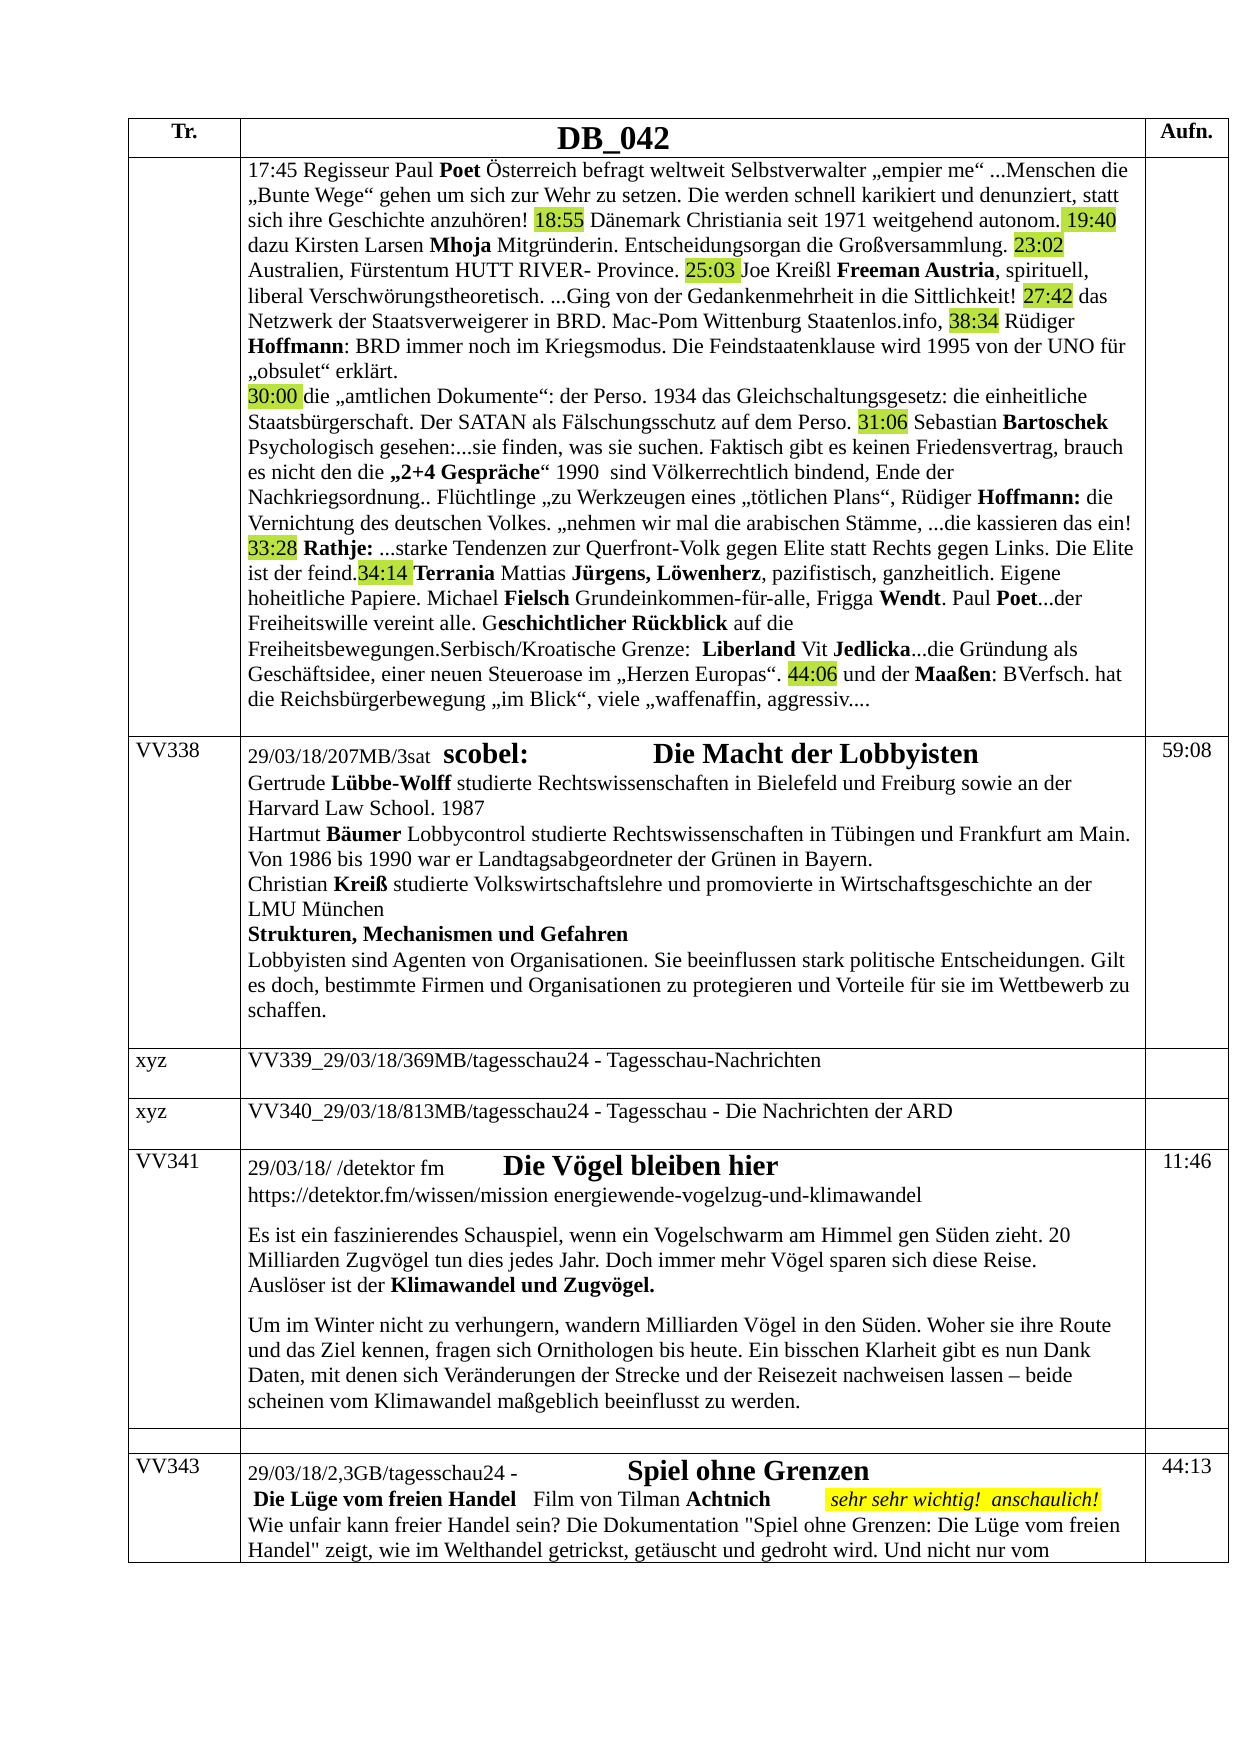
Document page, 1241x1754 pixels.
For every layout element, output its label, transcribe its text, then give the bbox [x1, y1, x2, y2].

table_cell [129, 1429, 240, 1453]
table_cell 29/03/18/2,3GB/tagesschau24 - Spiel ohne Grenzen Die Lüge vom freien Handel Film von Tilman Achtnich sehr sehr wichtig! anschaulich! Wie unfair kann freier Handel sein? Die Dokumentation "Spiel ohne Grenzen: Die Lüge vom freien Handel" zeigt, wie im Welthandel getrickst, getäuscht und gedroht wird. Und nicht nur vom [241, 1454, 1145, 1562]
table_cell [129, 158, 240, 736]
table_cell [1146, 1049, 1228, 1098]
table_cell xyz [129, 1099, 240, 1148]
table_cell xyz [129, 1049, 240, 1098]
table_cell VV343 [129, 1454, 240, 1562]
table_header Aufn. [1146, 119, 1228, 157]
table_cell [1146, 1099, 1228, 1148]
table_cell VV338 [129, 737, 240, 1047]
table_cell 59:08 [1146, 737, 1228, 1047]
table_cell 44:13 [1146, 1454, 1228, 1562]
table_cell VV340_29/03/18/813MB/tagesschau24 - Tagesschau - Die Nachrichten der ARD [241, 1099, 1145, 1148]
table_header Tr. [129, 119, 240, 157]
table_cell [241, 1429, 1145, 1453]
table_cell 29/03/18/207MB/3sat scobel: Die Macht der Lobbyisten Gertrude Lübbe-Wolff studierte Rechtswissenschaften in Bielefeld und Freiburg sowie an der Harvard Law School. 1987 Hartmut Bäumer Lobbycontrol studierte Rechtswissenschaften in Tübingen und Frankfurt am Main. Von 1986 bis 1990 war er Landtagsabgeordneter der Grünen in Bayern. Christian Kreiß studierte Volkswirtschaftslehre und promovierte in Wirtschaftsgeschichte an der LMU München Strukturen, Mechanismen und Gefahren Lobbyisten sind Agenten von Organisationen. Sie beeinflussen stark politische Entscheidungen. Gilt es doch, bestimmte Firmen und Organisationen zu protegieren und Vorteile für sie im Wettbewerb zu schaffen. [241, 737, 1145, 1047]
table_cell VV339_29/03/18/369MB/tagesschau24 - Tagesschau-Nachrichten [241, 1049, 1145, 1098]
table_cell [1146, 158, 1228, 736]
table_header DB_042 [241, 119, 1145, 157]
table_cell VV341 [129, 1150, 240, 1427]
table_cell 17:45 Regisseur Paul Poet Österreich befragt weltweit Selbstverwalter „empier me“ ...Menschen die „Bunte Wege“ gehen um sich zur Wehr zu setzen. Die werden schnell karikiert und denunziert, statt sich ihre Geschichte anzuhören! 18:55 Dänemark Christiania seit 1971 weitgehend autonom. 19:40 dazu Kirsten Larsen Mhoja Mitgründerin. Entscheidungsorgan die Großversammlung. 23:02 Australien, Fürstentum HUTT RIVER- Province. 25:03 Joe Kreißl Freeman Austria, spirituell, liberal Verschwörungstheoretisch. ...Ging von der Gedankenmehrheit in die Sittlichkeit! 27:42 das Netzwerk der Staatsverweigerer in BRD. Mac-Pom Wittenburg Staatenlos.info, 38:34 Rüdiger Hoffmann: BRD immer noch im Kriegsmodus. Die Feindstaatenklause wird 1995 von der UNO für „obsulet“ erklärt. 30:00 die „amtlichen Dokumente“: der Perso. 1934 das Gleichschaltungsgesetz: die einheitliche Staatsbürgerschaft. Der SATAN als Fälschungsschutz auf dem Perso. 31:06 Sebastian Bartoschek Psychologisch gesehen:...sie finden, was sie suchen. Faktisch gibt es keinen Friedensvertrag, brauch es nicht den die „2+4 Gespräche“ 1990 sind Völkerrechtlich bindend, Ende der Nachkriegsordnung.. Flüchtlinge „zu Werkzeugen eines „tötlichen Plans“, Rüdiger Hoffmann: die Vernichtung des deutschen Volkes. „nehmen wir mal die arabischen Stämme, ...die kassieren das ein! 33:28 Rathje: ...starke Tendenzen zur Querfront-Volk gegen Elite statt Rechts gegen Links. Die Elite ist der feind.34:14 Terrania Mattias Jürgens, Löwenherz, pazifistisch, ganzheitlich. Eigene hoheitliche Papiere. Michael Fielsch Grundeinkommen-für-alle, Frigga Wendt. Paul Poet...der Freiheitswille vereint alle. Geschichtlicher Rückblick auf die Freiheitsbewegungen.Serbisch/Kroatische Grenze: Liberland Vit Jedlicka...die Gründung als Geschäftsidee, einer neuen Steueroase im „Herzen Europas“. 44:06 und der Maaßen: BVerfsch. hat die Reichsbürgerbewegung „im Blick“, viele „waffenaffin, aggressiv.... [241, 158, 1145, 736]
table_cell 29/03/18/ /detektor fm Die Vögel bleiben hier https://detektor.fm/wissen/mission energiewende-vogelzug-und-klimawandel Es ist ein faszinierendes Schauspiel, wenn ein Vogelschwarm am Himmel gen Süden zieht. 20 Milliarden Zugvögel tun dies jedes Jahr. Doch immer mehr Vögel sparen sich diese Reise. Auslöser ist der Klimawandel und Zugvögel. Um im Winter nicht zu verhungern, wandern Milliarden Vögel in den Süden. Woher sie ihre Route und das Ziel kennen, fragen sich Ornithologen bis heute. Ein bisschen Klarheit gibt es nun Dank Daten, mit denen sich Veränderungen der Strecke und der Reisezeit nachweisen lassen – beide scheinen vom Klimawandel maßgeblich beeinflusst zu werden. [241, 1150, 1145, 1427]
table_cell 11:46 [1146, 1150, 1228, 1427]
table_cell [1146, 1429, 1228, 1453]
